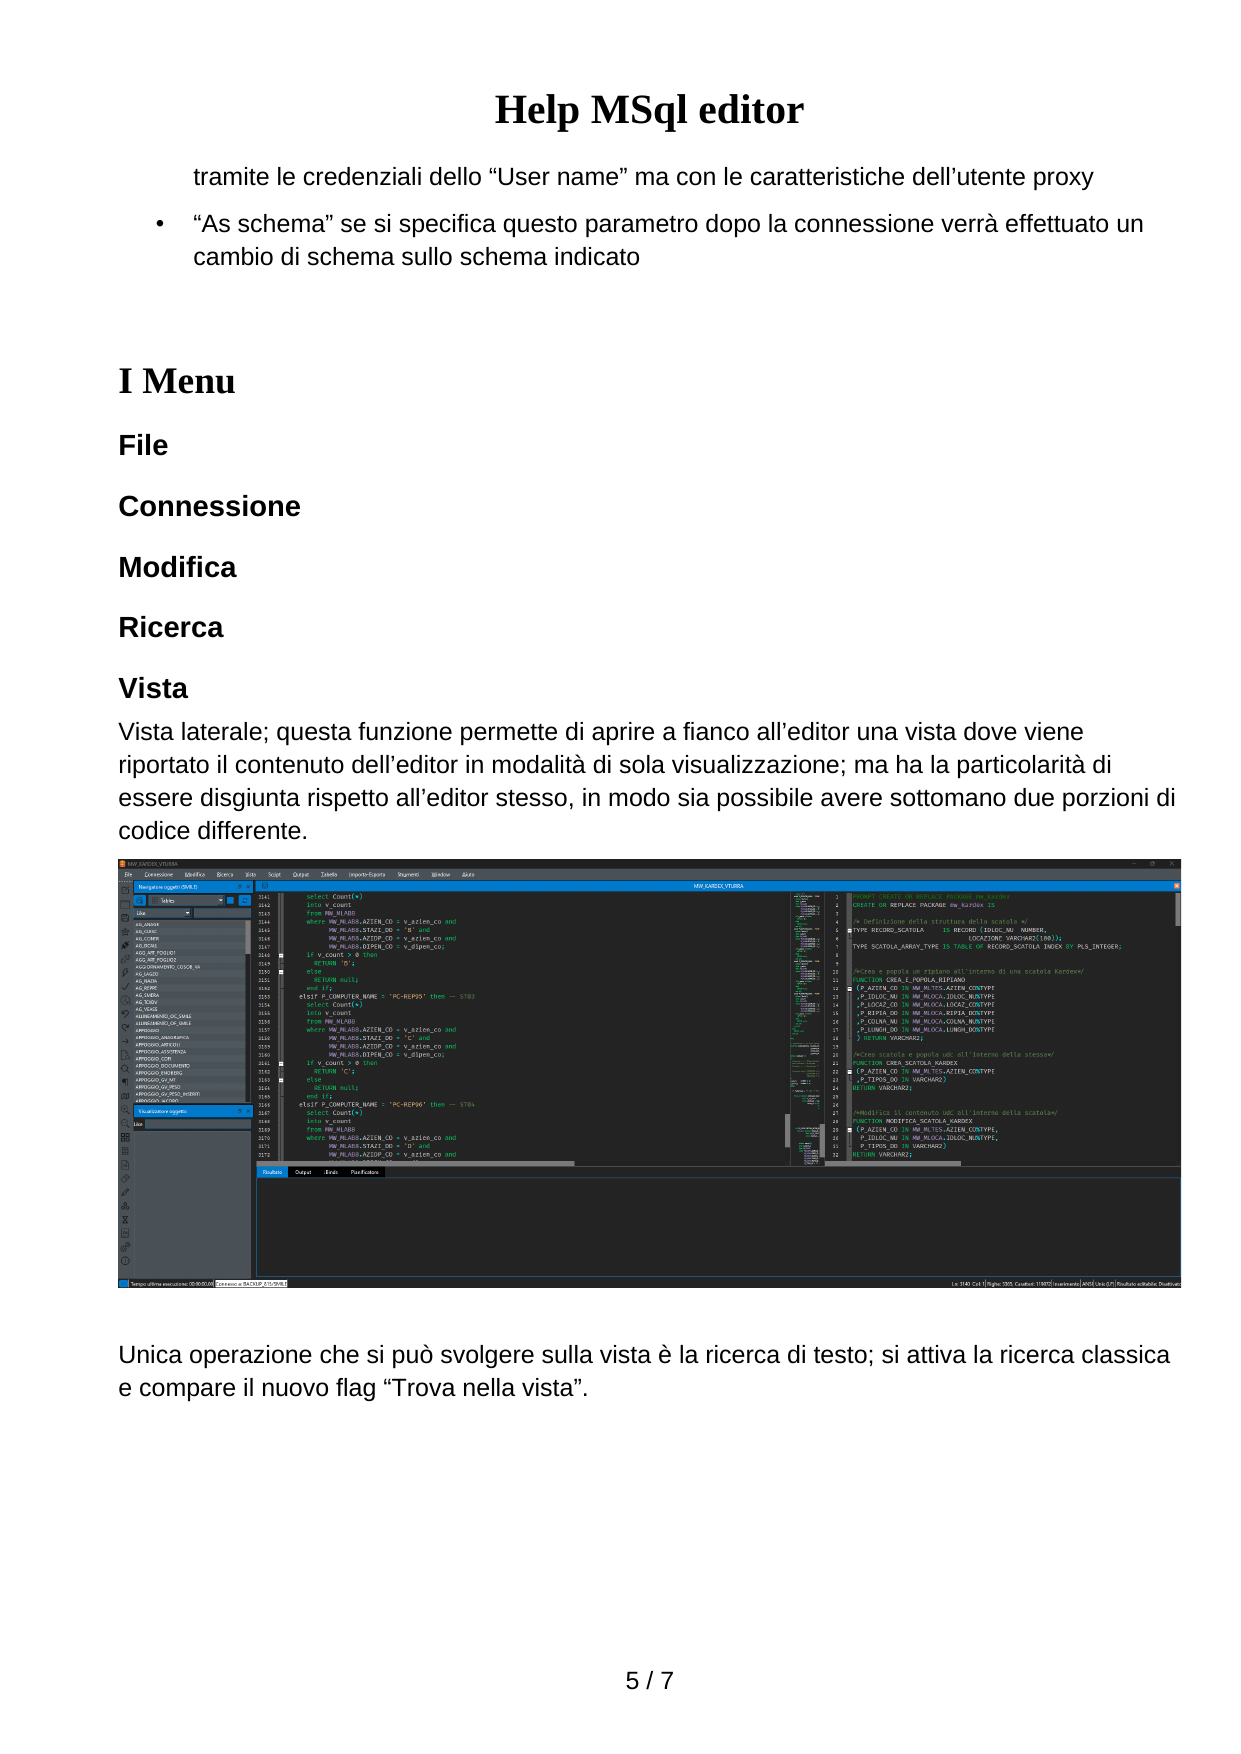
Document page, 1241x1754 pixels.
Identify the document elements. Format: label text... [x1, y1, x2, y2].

list tramite le credenziali dello “User name” ma con le caratteristiche dell’utente proxy [156, 161, 1181, 190]
subtitle Connessione [118, 489, 1181, 523]
text Vista laterale; questa funzione permette di aprire a fianco all’editor una vista dove viene riportato il contenuto dell’editor in modalità di sola visualizzazione; ma ha la particolarità di essere disgiunta rispetto all’editor stesso, in modo sia possibile avere sottomano due porzioni di codice differente. [118, 717, 1181, 845]
text Unica operazione che si può svolgere sulla vista è la ricerca di testo; si attiva la ricerca classica e compare il nuovo flag “Trova nella vista”. [118, 1340, 1181, 1402]
subtitle Ricerca [118, 610, 1181, 644]
picture [118, 859, 1182, 1288]
subtitle Vista [118, 671, 1181, 704]
subtitle I Menu [118, 358, 1181, 401]
subtitle Modifica [118, 550, 1181, 583]
list “As schema” se si specifica questo parametro dopo la connessione verrà effettuato un cambio di schema sullo schema indicato [156, 209, 1181, 271]
subtitle File [118, 428, 1181, 462]
